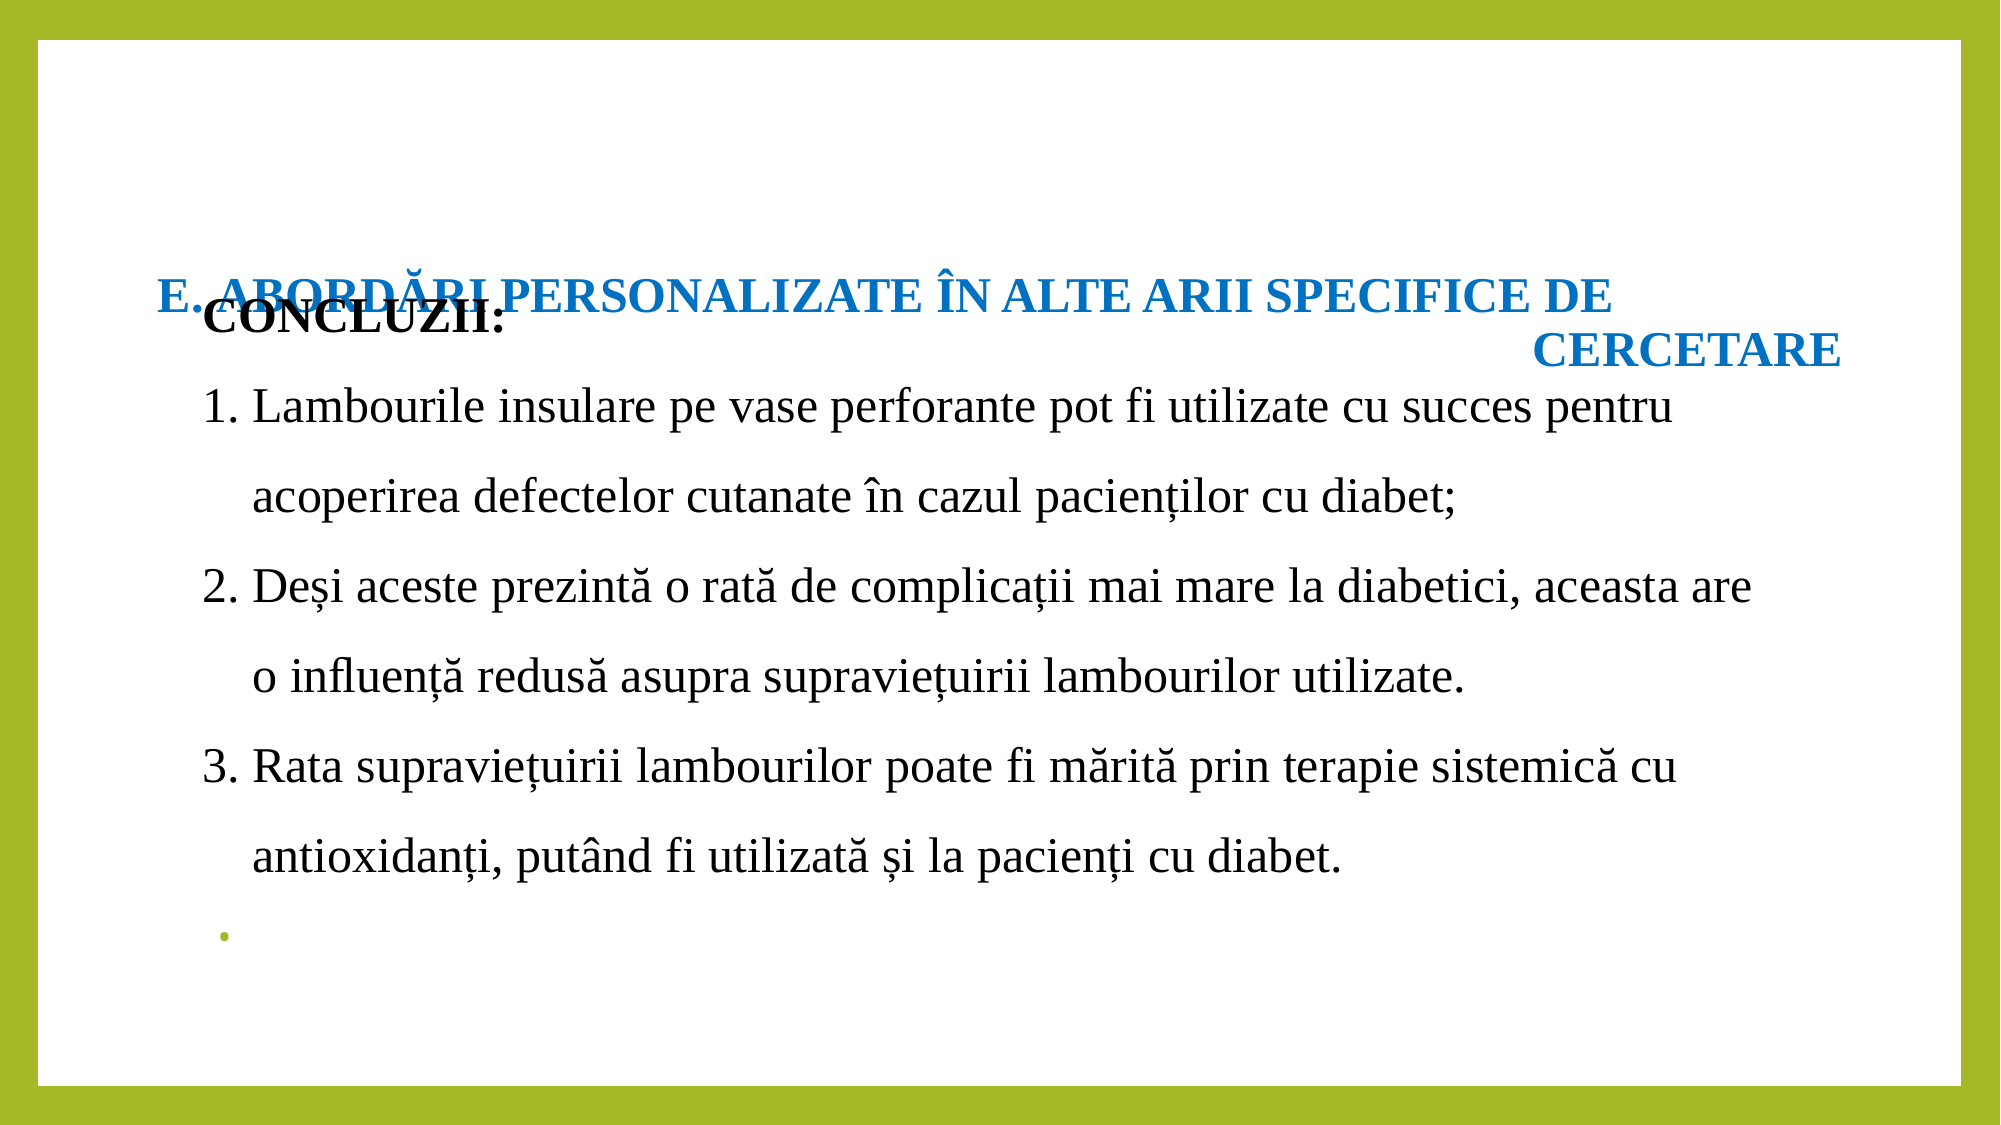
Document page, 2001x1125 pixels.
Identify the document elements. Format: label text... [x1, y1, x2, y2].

title E. ABORDĂRI PERSONALIZATE ÎN ALTE ARII SPECIFICE DE CERCETARE [142, 99, 1863, 323]
list CONCLUZII: 1. Lambourile insulare pe vase perforante pot fi utilizate cu succes pentru acoperirea defectelor cutanate în cazul pacienților cu diabet; 2. Deși aceste prezintă o rată de complicații mai mare la diabetici, aceasta are o inﬂuență redusă asupra supraviețuirii lambourilor utilizate. 3. Rata supraviețuirii lambourilor poate fi mărită prin terapie sistemică cu antioxidanți, putând fi utilizată și la pacienți cu diabet. [187, 244, 1808, 1059]
